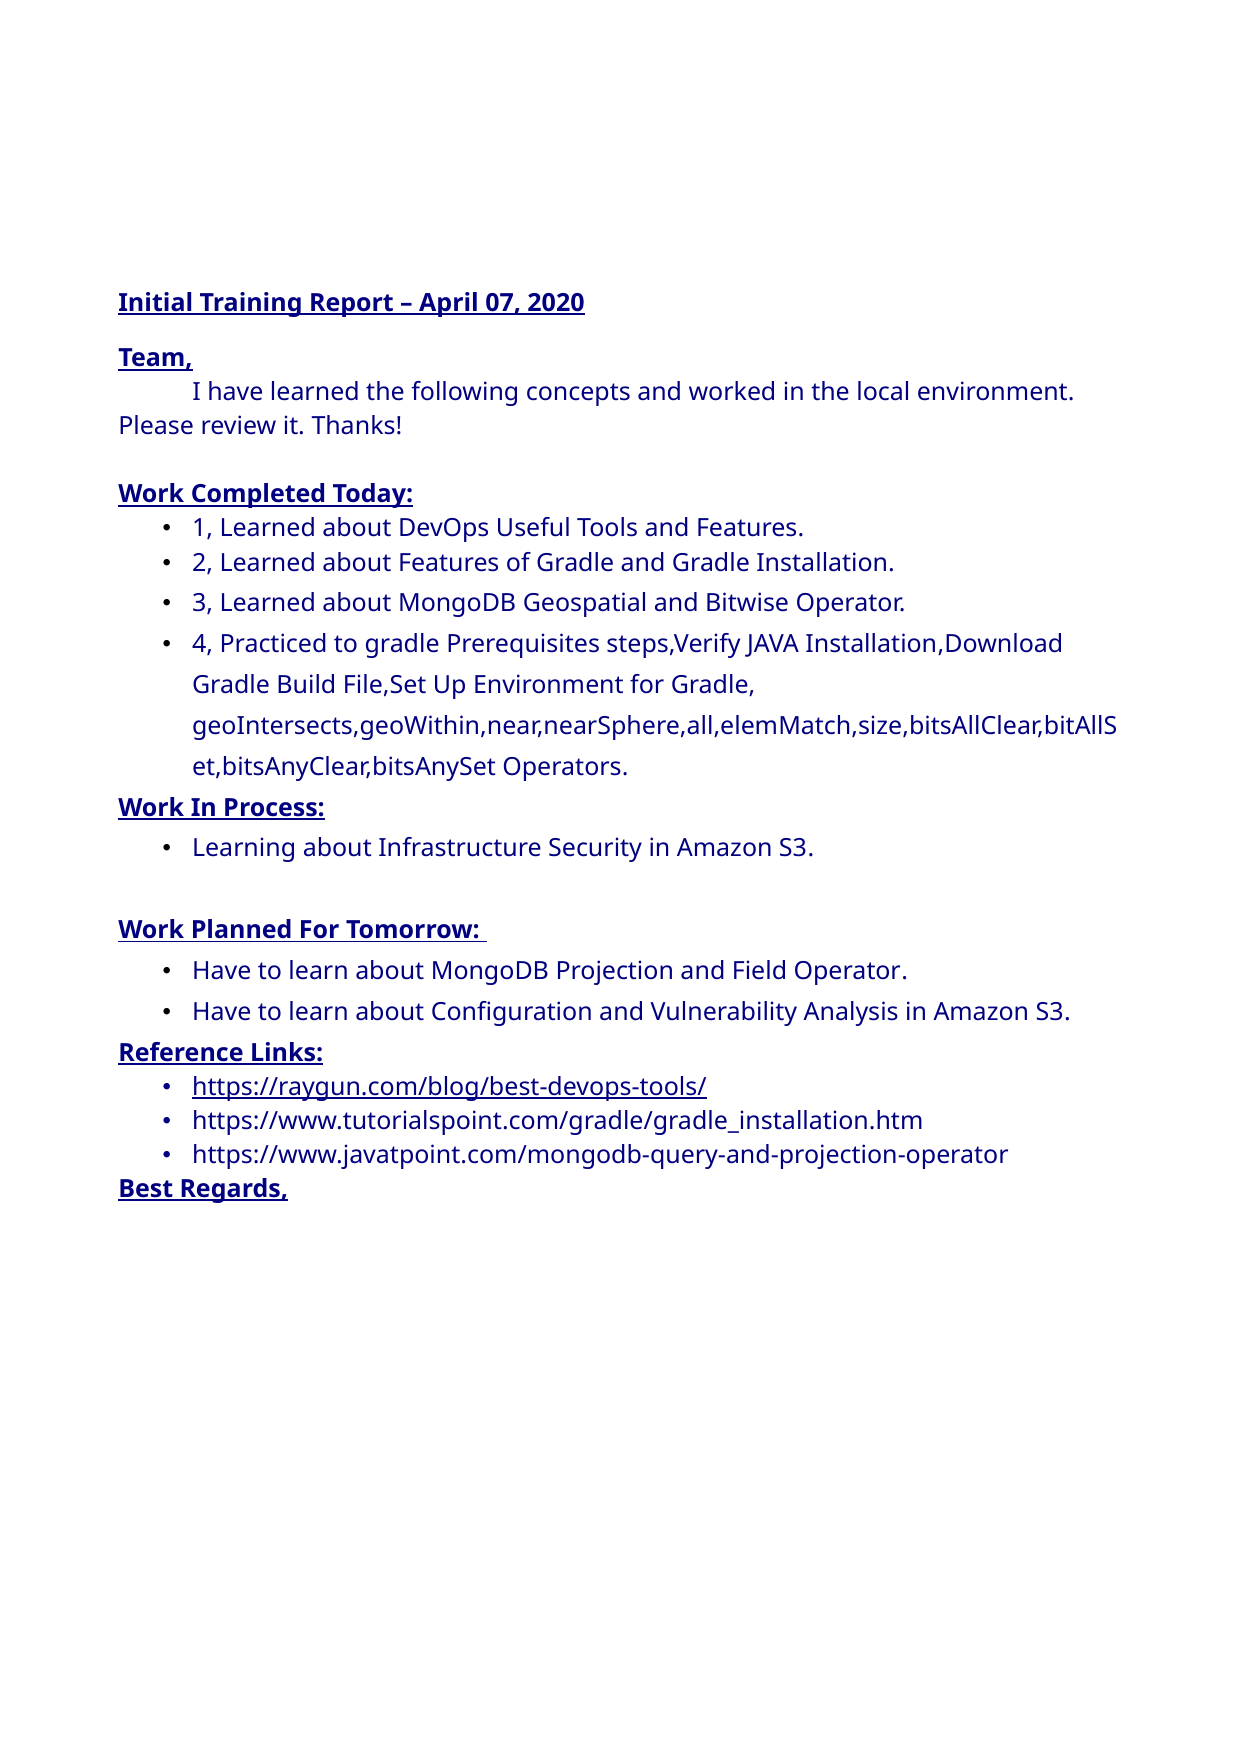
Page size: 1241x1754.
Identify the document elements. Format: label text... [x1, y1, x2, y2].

text Best Regards, [118, 1170, 1122, 1204]
text Initial Training Report – April 07, 2020 [118, 284, 1122, 318]
list 1, Learned about DevOps Useful Tools and Features. [162, 510, 1122, 544]
list Learning about Infrastructure Security in Amazon S3. [162, 830, 1122, 864]
list Have to learn about MongoDB Projection and Field Operator. [162, 952, 1122, 987]
text Team, [118, 340, 1122, 374]
list 2, Learned about Features of Gradle and Gradle Installation. [162, 544, 1122, 578]
text I have learned the following concepts and worked in the local environment. Please review it. Thanks! [118, 374, 1122, 442]
list 3, Learned about MongoDB Geospatial and Bitwise Operator. [162, 585, 1122, 619]
list https://www.tutorialspoint.com/gradle/gradle_installation.htm [162, 1102, 1122, 1136]
text Work Completed Today: [118, 476, 1122, 510]
list Have to learn about Configuration and Vulnerability Analysis in Amazon S3. [162, 993, 1122, 1027]
text Reference Links: [118, 1034, 1122, 1068]
list https://raygun.com/blog/best-devops-tools/ [162, 1068, 1122, 1102]
text Work Planned For Tomorrow: [118, 912, 1122, 946]
text Work In Process: [118, 789, 1122, 823]
list https://www.javatpoint.com/mongodb-query-and-projection-operator [162, 1136, 1122, 1170]
list 4, Practiced to gradle Prerequisites steps,Verify JAVA Installation,Download Gradle Build File,Set Up Environment for Gradle, geoIntersects,geoWithin,near,nearSphere,all,elemMatch,size,bitsAllClear,bitAllSet,bitsAnyClear,bitsAnySet Operators. [162, 626, 1122, 782]
